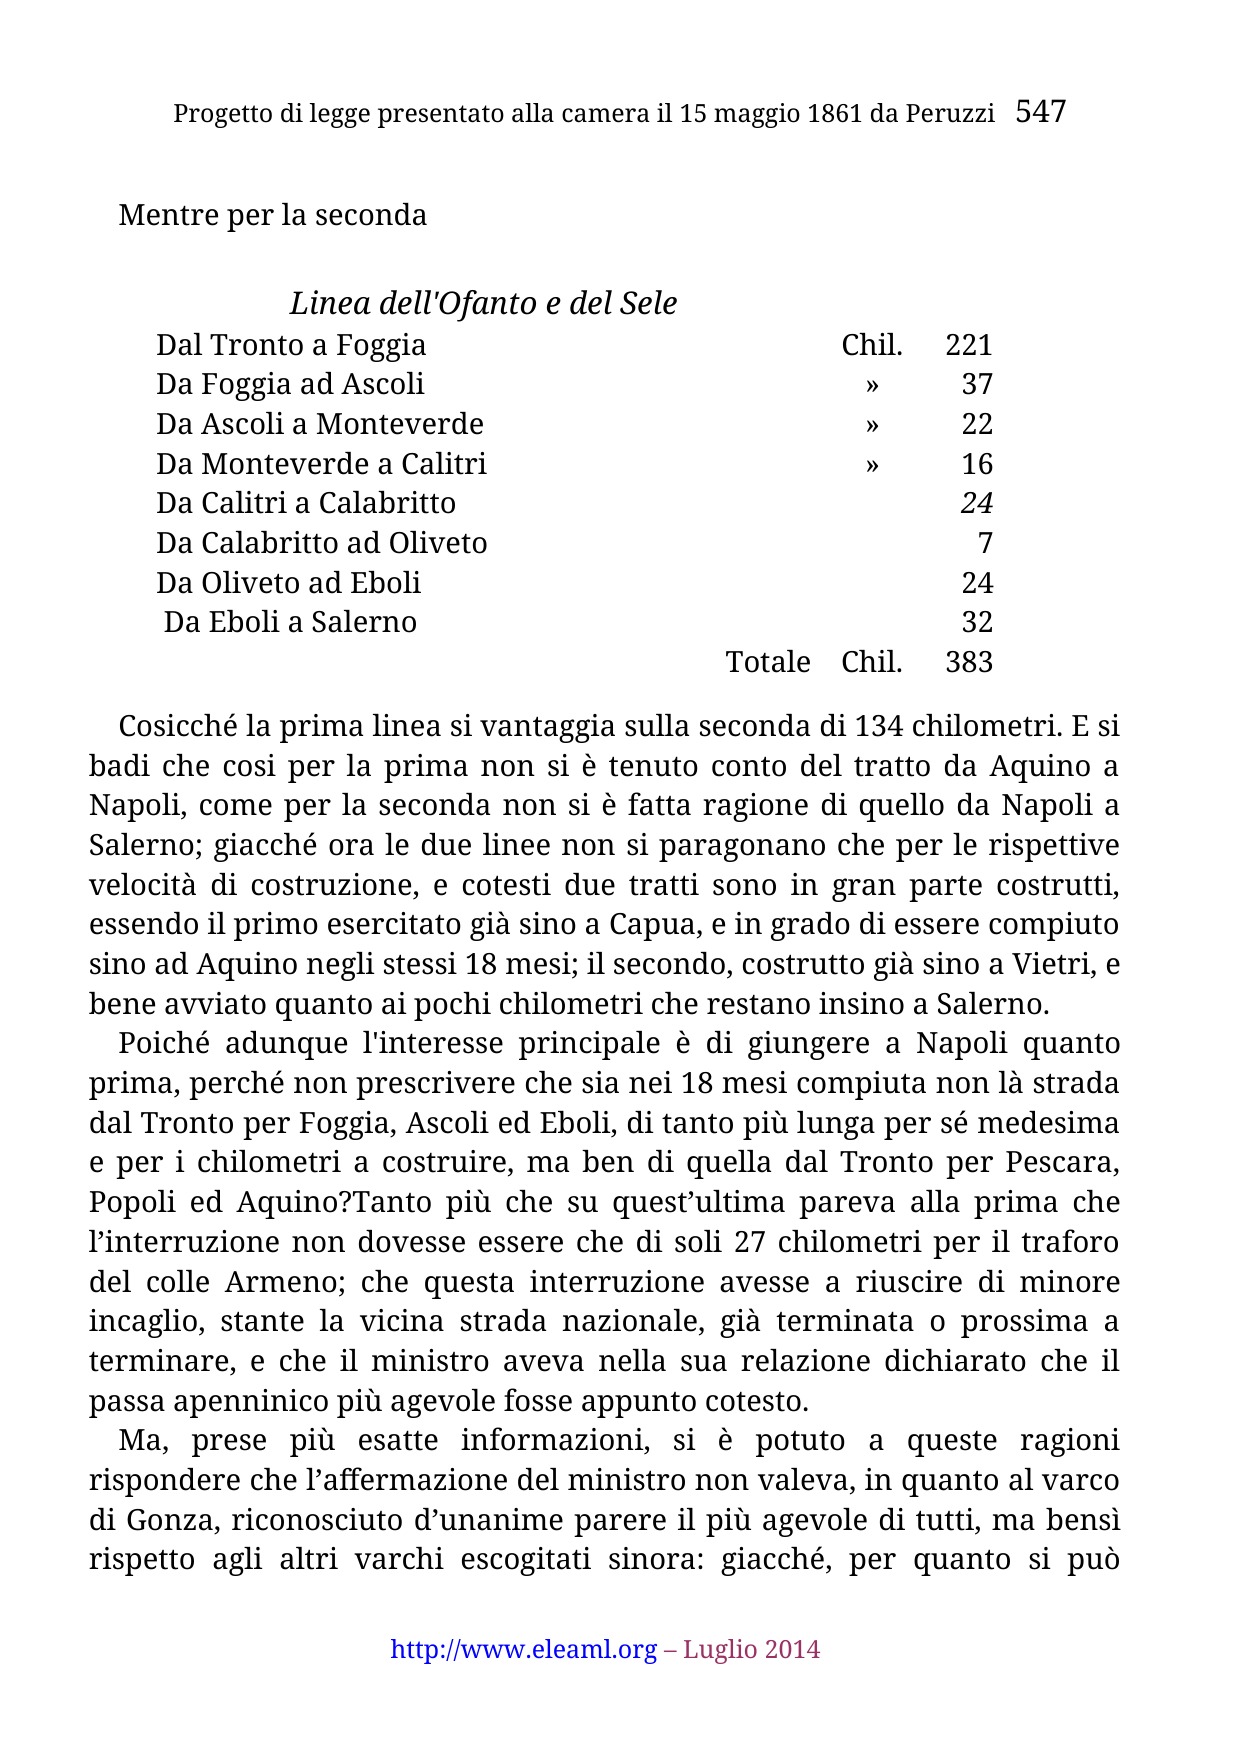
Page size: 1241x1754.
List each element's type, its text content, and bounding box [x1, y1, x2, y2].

text Mentre per la seconda [88, 195, 1122, 234]
text Cosicché la prima linea si vantaggia sulla seconda di 134 chilometri. E si badi che cosi per la prima non si è tenuto conto del tratto da Aquino a Napoli, come per la seconda non si è fatta ragione di quello da Napoli a Salerno; giacché ora le due linee non si paragonano che per le rispettive velocità di costruzione, e cotesti due tratti sono in gran parte costrutti, essendo il primo esercitato già sino a Capua, e in grado di essere compiuto sino ad Aquino negli stessi 18 mesi; il secondo, costrutto già sino a Vietri, e bene avviato quanto ai pochi chilometri che restano insino a Salerno. [88, 705, 1122, 1023]
text Poiché adunque l'interesse principale è di giungere a Napoli quanto prima, perché non prescrivere che sia nei 18 mesi compiuta non là strada dal Tronto per Foggia, Ascoli ed Eboli, di tanto più lunga per sé medesima e per i chilometri a costruire, ma ben di quella dal Tronto per Pescara, Popoli ed Aquino?Tanto più che su quest’ultima pareva alla prima che l’interruzione non dovesse essere che di soli 27 chilometri per il traforo del colle Armeno; che questa interruzione avesse a riuscire di minore incaglio, stante la vicina strada nazionale, già terminata o prossima a terminare, e che il ministro aveva nella sua relazione dichiarato che il passa apenninico più agevole fosse appunto cotesto. [88, 1023, 1122, 1419]
table_cell [811, 586, 911, 602]
table_header [811, 305, 911, 324]
text Ma, prese più esatte informazioni, si è potuto a queste ragioni rispondere che l’affermazione del ministro non valeva, in quanto al varco di Gonza, riconosciuto d’unanime parere il più agevole di tutti, ma bensì rispetto agli altri varchi escogitati sinora: giacché, per quanto si può [88, 1419, 1122, 1578]
table_cell [811, 507, 911, 522]
table_cell [811, 546, 911, 562]
table_cell [811, 626, 911, 641]
